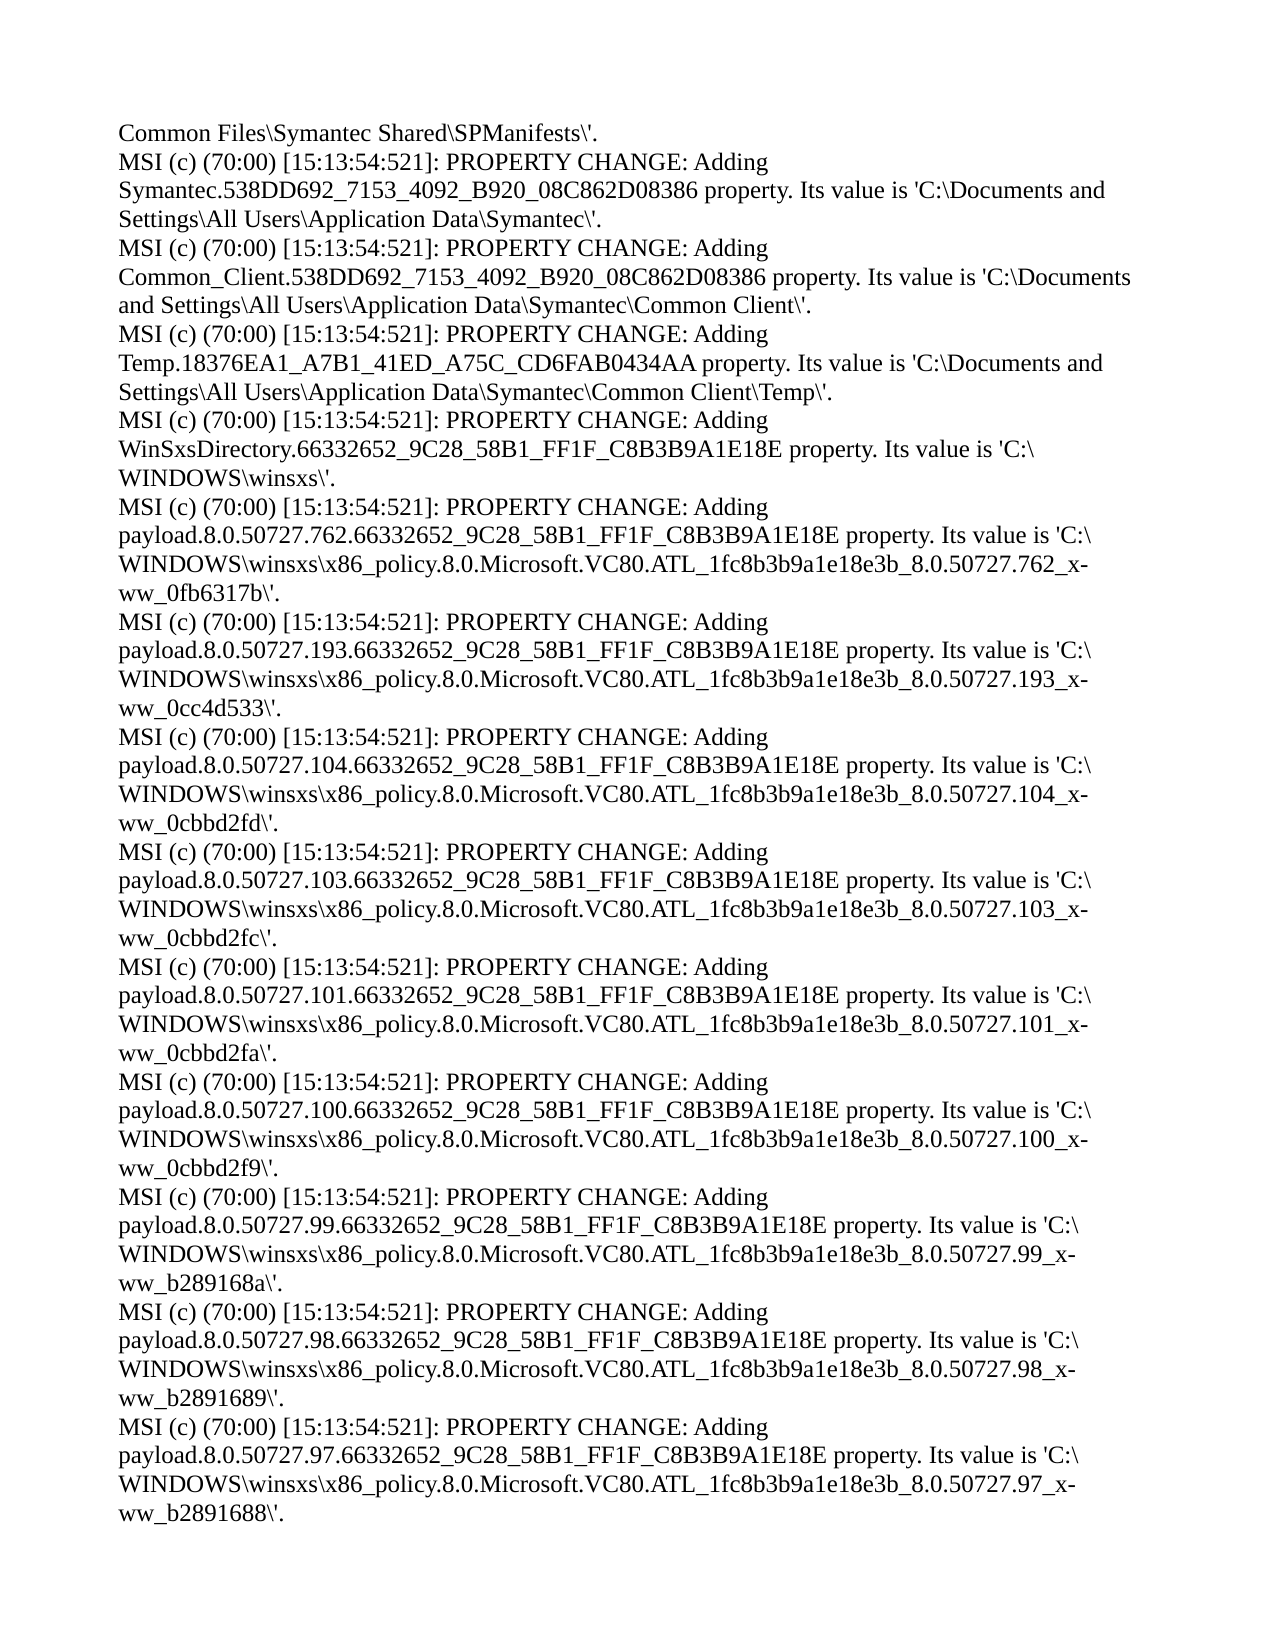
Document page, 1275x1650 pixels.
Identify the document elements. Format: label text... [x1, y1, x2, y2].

text Common Files\Symantec Shared\SPManifests\'. [118, 118, 1157, 147]
text MSI (c) (70:00) [15:13:54:521]: PROPERTY CHANGE: Adding payload.8.0.50727.104.66332652_9C28_58B1_FF1F_C8B3B9A1E18E property. Its value is 'C:\WINDOWS\winsxs\x86_policy.8.0.Microsoft.VC80.ATL_1fc8b3b9a1e18e3b_8.0.50727.104_x-ww_0cbbd2fd\'. [118, 722, 1157, 837]
text MSI (c) (70:00) [15:13:54:521]: PROPERTY CHANGE: Adding Common_Client.538DD692_7153_4092_B920_08C862D08386 property. Its value is 'C:\Documents and Settings\All Users\Application Data\Symantec\Common Client\'. [118, 233, 1157, 319]
text MSI (c) (70:00) [15:13:54:521]: PROPERTY CHANGE: Adding payload.8.0.50727.103.66332652_9C28_58B1_FF1F_C8B3B9A1E18E property. Its value is 'C:\WINDOWS\winsxs\x86_policy.8.0.Microsoft.VC80.ATL_1fc8b3b9a1e18e3b_8.0.50727.103_x-ww_0cbbd2fc\'. [118, 837, 1157, 952]
text MSI (c) (70:00) [15:13:54:521]: PROPERTY CHANGE: Adding payload.8.0.50727.101.66332652_9C28_58B1_FF1F_C8B3B9A1E18E property. Its value is 'C:\WINDOWS\winsxs\x86_policy.8.0.Microsoft.VC80.ATL_1fc8b3b9a1e18e3b_8.0.50727.101_x-ww_0cbbd2fa\'. [118, 952, 1157, 1067]
text MSI (c) (70:00) [15:13:54:521]: PROPERTY CHANGE: Adding payload.8.0.50727.193.66332652_9C28_58B1_FF1F_C8B3B9A1E18E property. Its value is 'C:\WINDOWS\winsxs\x86_policy.8.0.Microsoft.VC80.ATL_1fc8b3b9a1e18e3b_8.0.50727.193_x-ww_0cc4d533\'. [118, 607, 1157, 722]
text MSI (c) (70:00) [15:13:54:521]: PROPERTY CHANGE: Adding Temp.18376EA1_A7B1_41ED_A75C_CD6FAB0434AA property. Its value is 'C:\Documents and Settings\All Users\Application Data\Symantec\Common Client\Temp\'. [118, 319, 1157, 406]
text MSI (c) (70:00) [15:13:54:521]: PROPERTY CHANGE: Adding payload.8.0.50727.100.66332652_9C28_58B1_FF1F_C8B3B9A1E18E property. Its value is 'C:\WINDOWS\winsxs\x86_policy.8.0.Microsoft.VC80.ATL_1fc8b3b9a1e18e3b_8.0.50727.100_x-ww_0cbbd2f9\'. [118, 1067, 1157, 1182]
text MSI (c) (70:00) [15:13:54:521]: PROPERTY CHANGE: Adding WinSxsDirectory.66332652_9C28_58B1_FF1F_C8B3B9A1E18E property. Its value is 'C:\WINDOWS\winsxs\'. [118, 406, 1157, 492]
text MSI (c) (70:00) [15:13:54:521]: PROPERTY CHANGE: Adding payload.8.0.50727.98.66332652_9C28_58B1_FF1F_C8B3B9A1E18E property. Its value is 'C:\WINDOWS\winsxs\x86_policy.8.0.Microsoft.VC80.ATL_1fc8b3b9a1e18e3b_8.0.50727.98_x-ww_b2891689\'. [118, 1297, 1157, 1412]
text MSI (c) (70:00) [15:13:54:521]: PROPERTY CHANGE: Adding payload.8.0.50727.762.66332652_9C28_58B1_FF1F_C8B3B9A1E18E property. Its value is 'C:\WINDOWS\winsxs\x86_policy.8.0.Microsoft.VC80.ATL_1fc8b3b9a1e18e3b_8.0.50727.762_x-ww_0fb6317b\'. [118, 492, 1157, 607]
text MSI (c) (70:00) [15:13:54:521]: PROPERTY CHANGE: Adding Symantec.538DD692_7153_4092_B920_08C862D08386 property. Its value is 'C:\Documents and Settings\All Users\Application Data\Symantec\'. [118, 147, 1157, 233]
text MSI (c) (70:00) [15:13:54:521]: PROPERTY CHANGE: Adding payload.8.0.50727.97.66332652_9C28_58B1_FF1F_C8B3B9A1E18E property. Its value is 'C:\WINDOWS\winsxs\x86_policy.8.0.Microsoft.VC80.ATL_1fc8b3b9a1e18e3b_8.0.50727.97_x-ww_b2891688\'. [118, 1412, 1157, 1527]
text MSI (c) (70:00) [15:13:54:521]: PROPERTY CHANGE: Adding payload.8.0.50727.99.66332652_9C28_58B1_FF1F_C8B3B9A1E18E property. Its value is 'C:\WINDOWS\winsxs\x86_policy.8.0.Microsoft.VC80.ATL_1fc8b3b9a1e18e3b_8.0.50727.99_x-ww_b289168a\'. [118, 1182, 1157, 1297]
